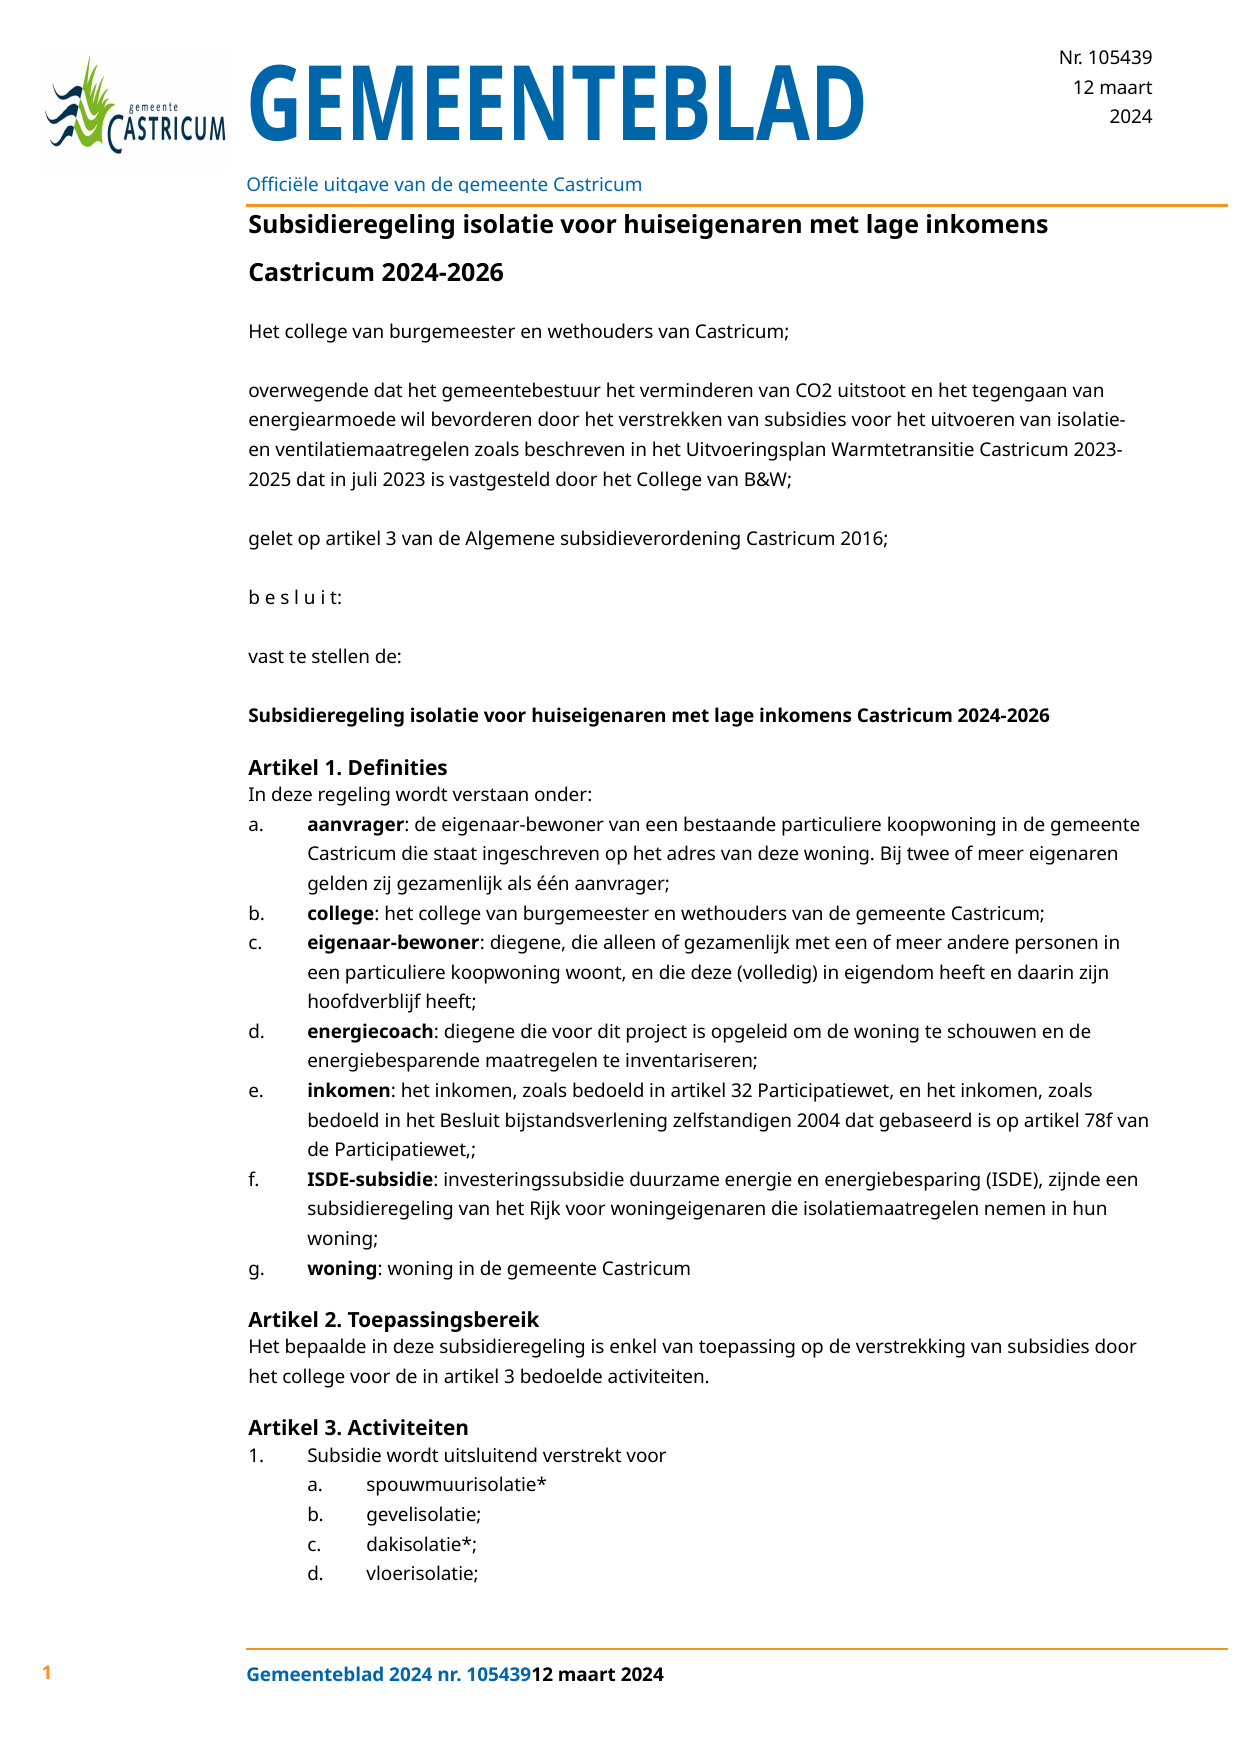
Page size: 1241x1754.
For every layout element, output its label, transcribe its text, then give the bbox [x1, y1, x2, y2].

list vloerisolatie; [307, 1560, 1152, 1586]
list inkomen: het inkomen, zoals bedoeld in artikel 32 Participatiewet, en het inkomen, zoals bedoeld in het Besluit bijstandsverlening zelfstandigen 2004 dat gebaseerd is op artikel 78f van de Participatiewet,; [248, 1077, 1152, 1162]
text overwegende dat het gemeentebestuur het verminderen van CO2 uitstoot en het tegengaan van energiearmoede wil bevorderen door het verstrekken van subsidies voor het uitvoeren van isolatie- en ventilatiemaatregelen zoals beschreven in het Uitvoeringsplan Warmtetransitie Castricum 2023- 2025 dat in juli 2023 is vastgesteld door het College van B&W; [248, 377, 1152, 492]
list woning: woning in de gemeente Castricum [248, 1255, 1152, 1280]
list energiecoach: diegene die voor dit project is opgeleid om de woning te schouwen en de energiebesparende maatregelen te inventariseren; [248, 1018, 1152, 1073]
list aanvrager: de eigenaar-bewoner van een bestaande particuliere koopwoning in de gemeente Castricum die staat ingeschreven op het adres van deze woning. Bij twee of meer eigenaren gelden zij gezamenlijk als één aanvrager; [248, 811, 1152, 896]
list eigenaar-bewoner: diegene, die alleen of gezamenlijk met een of meer andere personen in een particuliere koopwoning woont, en die deze (volledig) in eigendom heeft en daarin zijn hoofdverblijf heeft; [248, 929, 1152, 1014]
text Subsidieregeling isolatie voor huiseigenaren met lage inkomens Castricum 2024-2026 [248, 702, 1152, 728]
text Het college van burgemeester en wethouders van Castricum; [248, 318, 1152, 344]
text gelet op artikel 3 van de Algemene subsidieverordening Castricum 2016; [248, 525, 1152, 551]
list gevelisolatie; [307, 1501, 1152, 1527]
list ISDE-subsidie: investeringssubsidie duurzame energie en energiebesparing (ISDE), zijnde een subsidieregeling van het Rijk voor woningeigenaren die isolatiemaatregelen nemen in hun woning; [248, 1166, 1152, 1251]
text Artikel 3. Activiteiten [248, 1413, 1152, 1442]
list spouwmuurisolatie* [307, 1472, 1152, 1497]
text In deze regeling wordt verstaan onder: [248, 781, 1152, 807]
list dakisolatie*; [307, 1531, 1152, 1556]
text vast te stellen de: [248, 643, 1152, 669]
picture [41, 47, 231, 172]
text Artikel 2. Toepassingsbereik [248, 1305, 1152, 1333]
text Artikel 1. Definities [248, 753, 1152, 781]
list Subsidie wordt uitsluitend verstrekt voor [248, 1442, 1152, 1468]
text Subsidieregeling isolatie voor huiseigenaren met lage inkomens Castricum 2024-2026 [248, 207, 1152, 288]
text Het bepaalde in deze subsidieregeling is enkel van toepassing op de verstrekking van subsidies door het college voor de in artikel 3 bedoelde activiteiten. [248, 1333, 1152, 1389]
list college: het college van burgemeester en wethouders van de gemeente Castricum; [248, 900, 1152, 925]
text b e s l u i t: [248, 584, 1152, 610]
